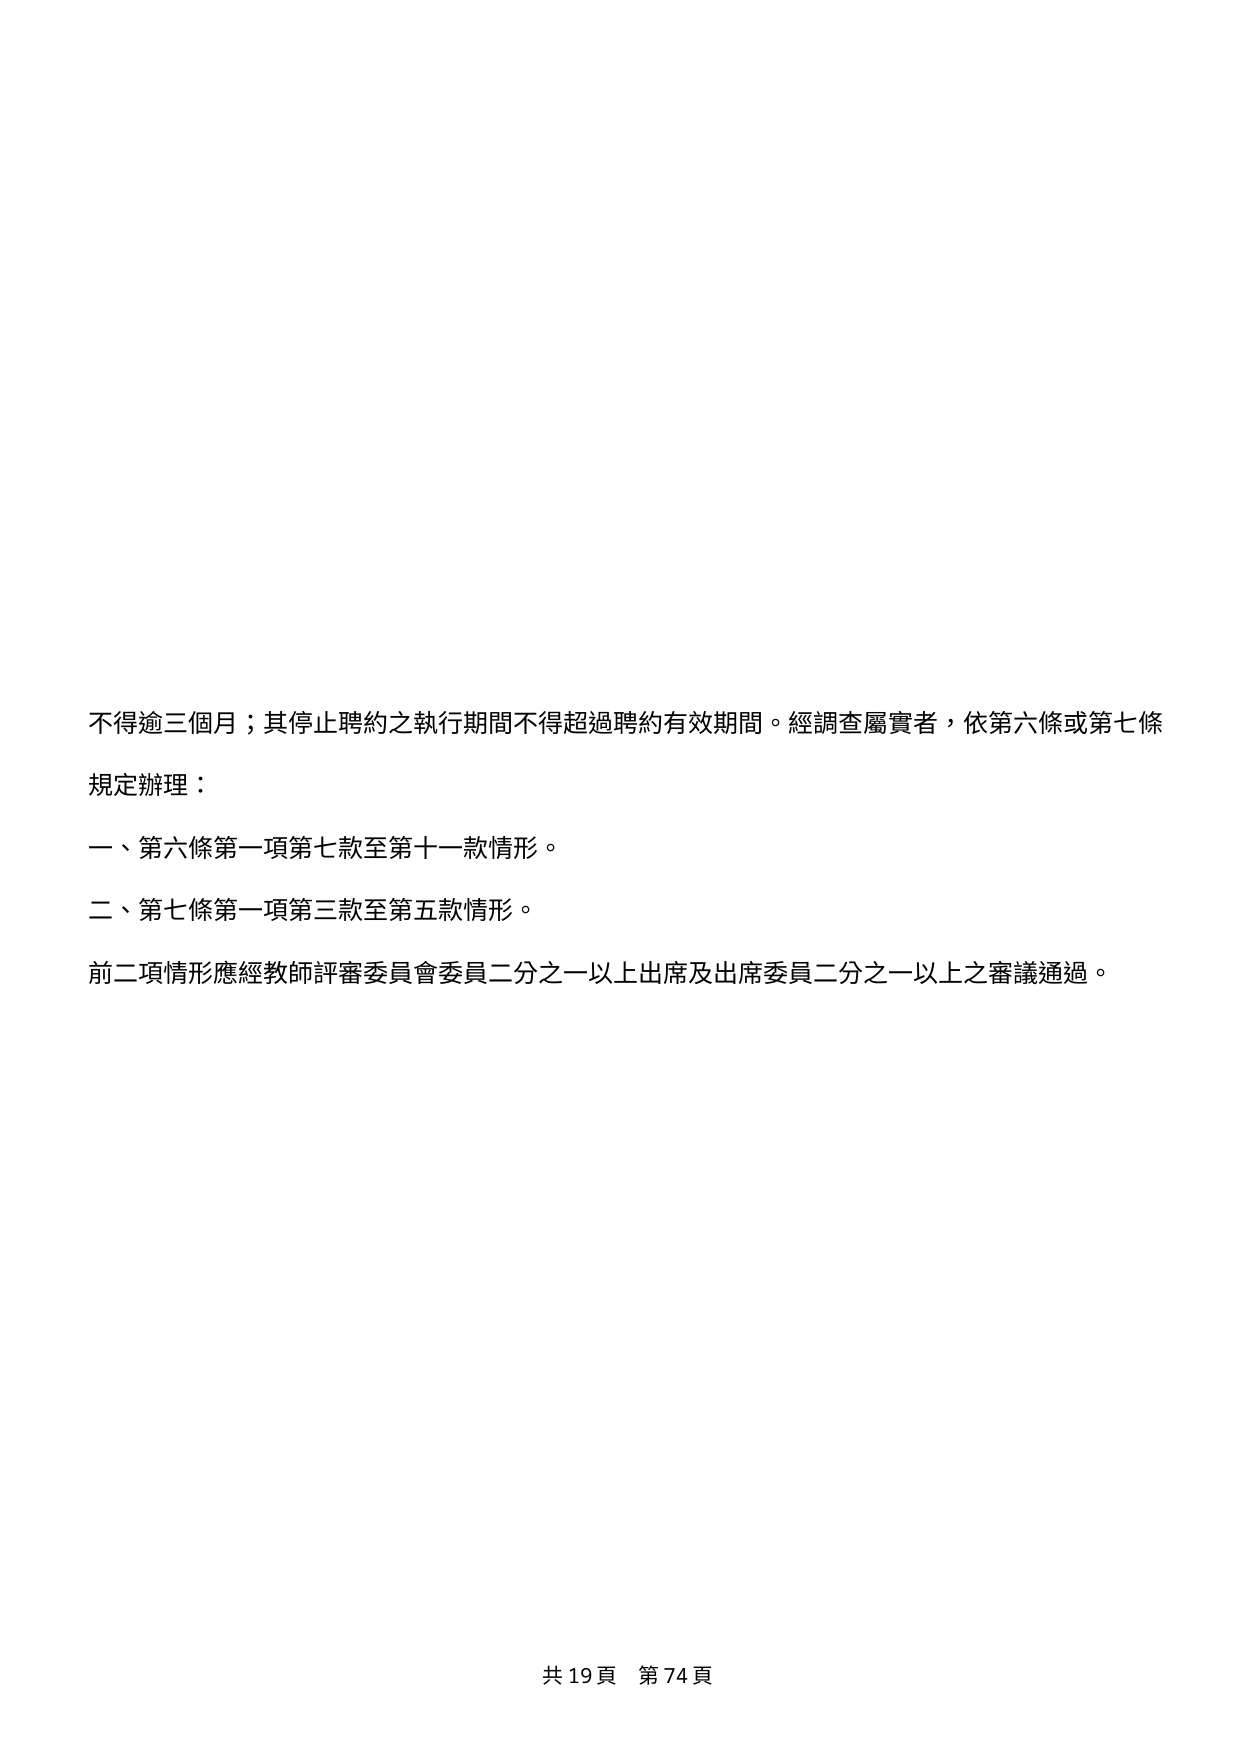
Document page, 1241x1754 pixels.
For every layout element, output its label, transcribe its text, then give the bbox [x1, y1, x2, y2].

text 前二項情形應經教師評審委員會委員二分之一以上出席及出席委員二分之一以上之審議通過。 [89, 930, 1167, 992]
text 不得逾三個月；其停止聘約之執行期間不得超過聘約有效期間。經調查屬實者，依第六條或第七條規定辦理： [89, 680, 1167, 805]
text 二、第七條第一項第三款至第五款情形。 [89, 867, 1167, 930]
text 一、第六條第一項第七款至第十一款情形。 [89, 805, 1167, 867]
